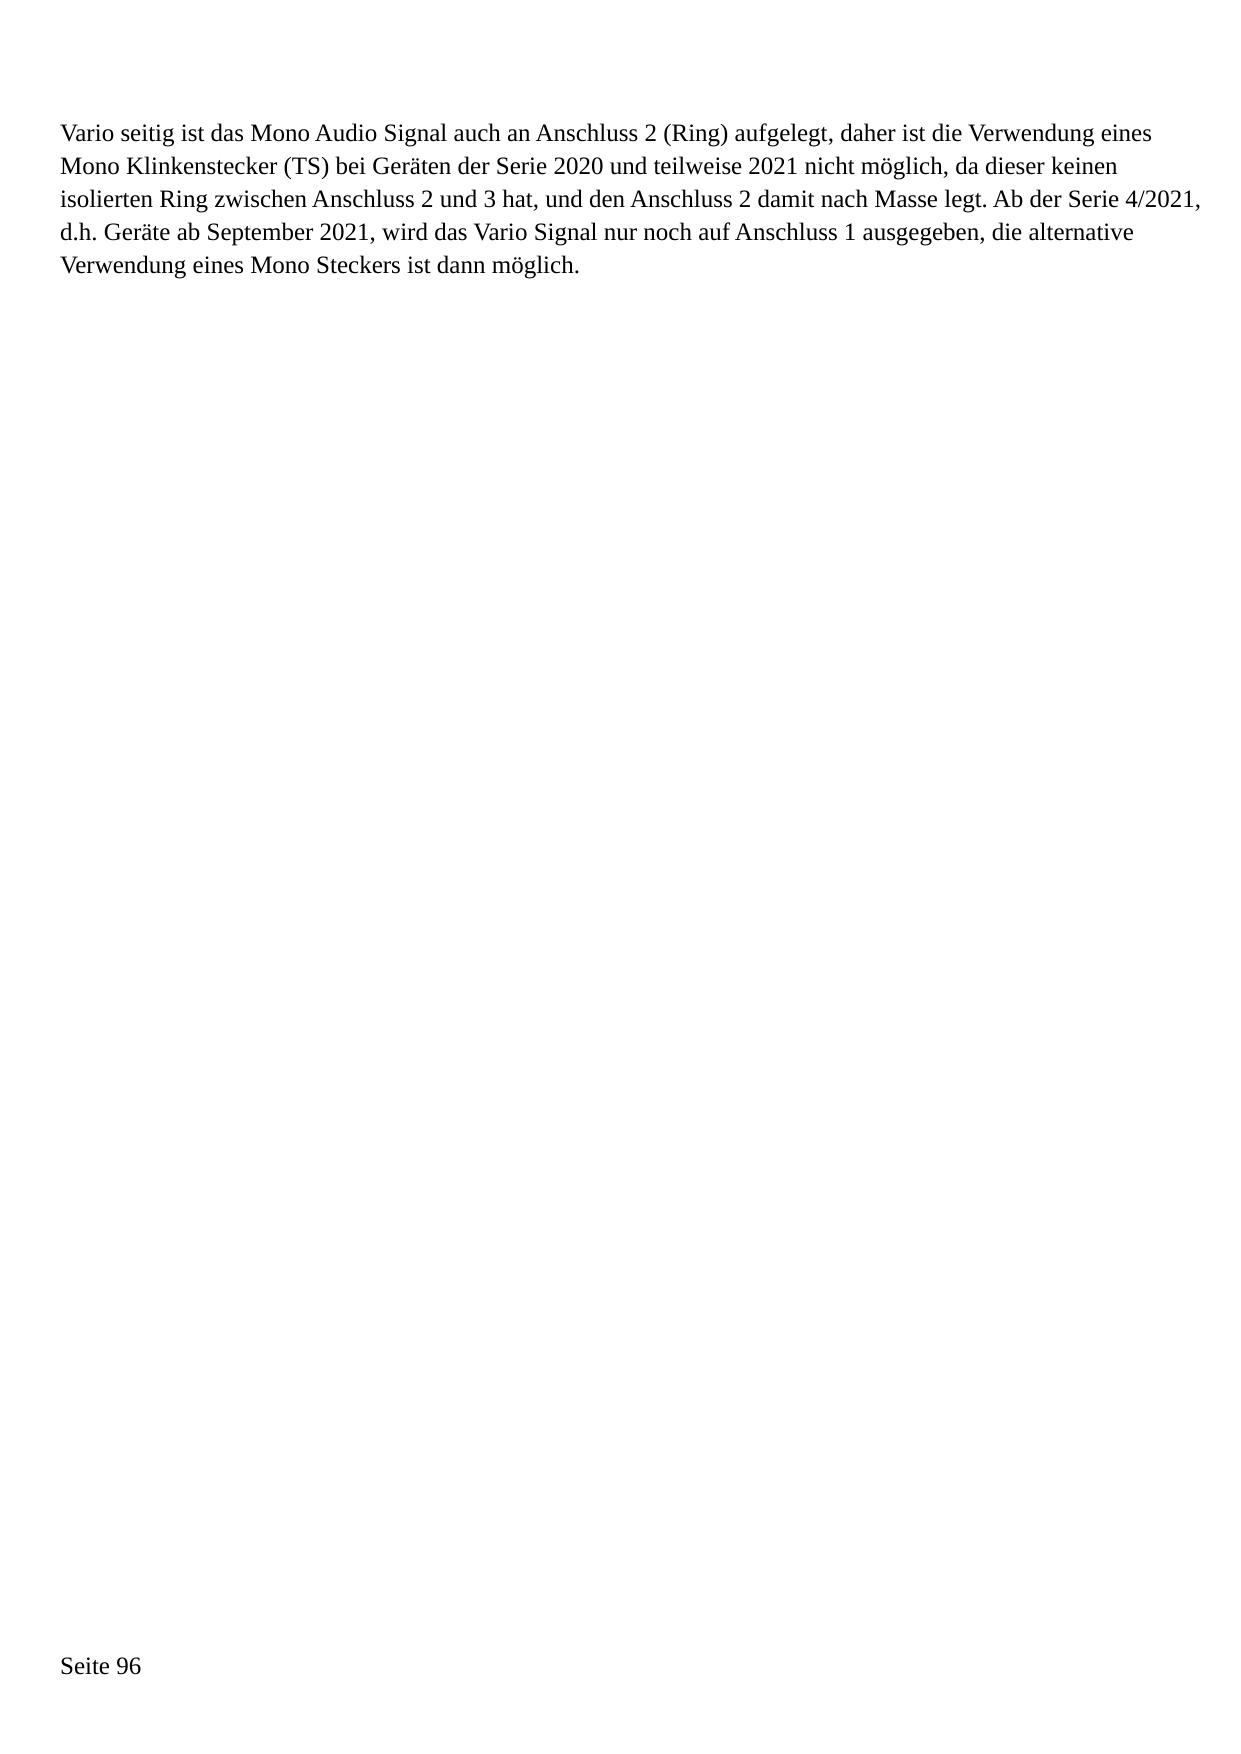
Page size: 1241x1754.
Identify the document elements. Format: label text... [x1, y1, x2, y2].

text Vario seitig ist das Mono Audio Signal auch an Anschluss 2 (Ring) aufgelegt, daher ist die Verwendung eines Mono Klinkenstecker (TS) bei Geräten der Serie 2020 und teilweise 2021 nicht möglich, da dieser keinen isolierten Ring zwischen Anschluss 2 und 3 hat, und den Anschluss 2 damit nach Masse legt. Ab der Serie 4/2021, d.h. Geräte ab September 2021, wird das Vario Signal nur noch auf Anschluss 1 ausgegeben, die alternative Verwendung eines Mono Steckers ist dann möglich. [60, 118, 1207, 279]
